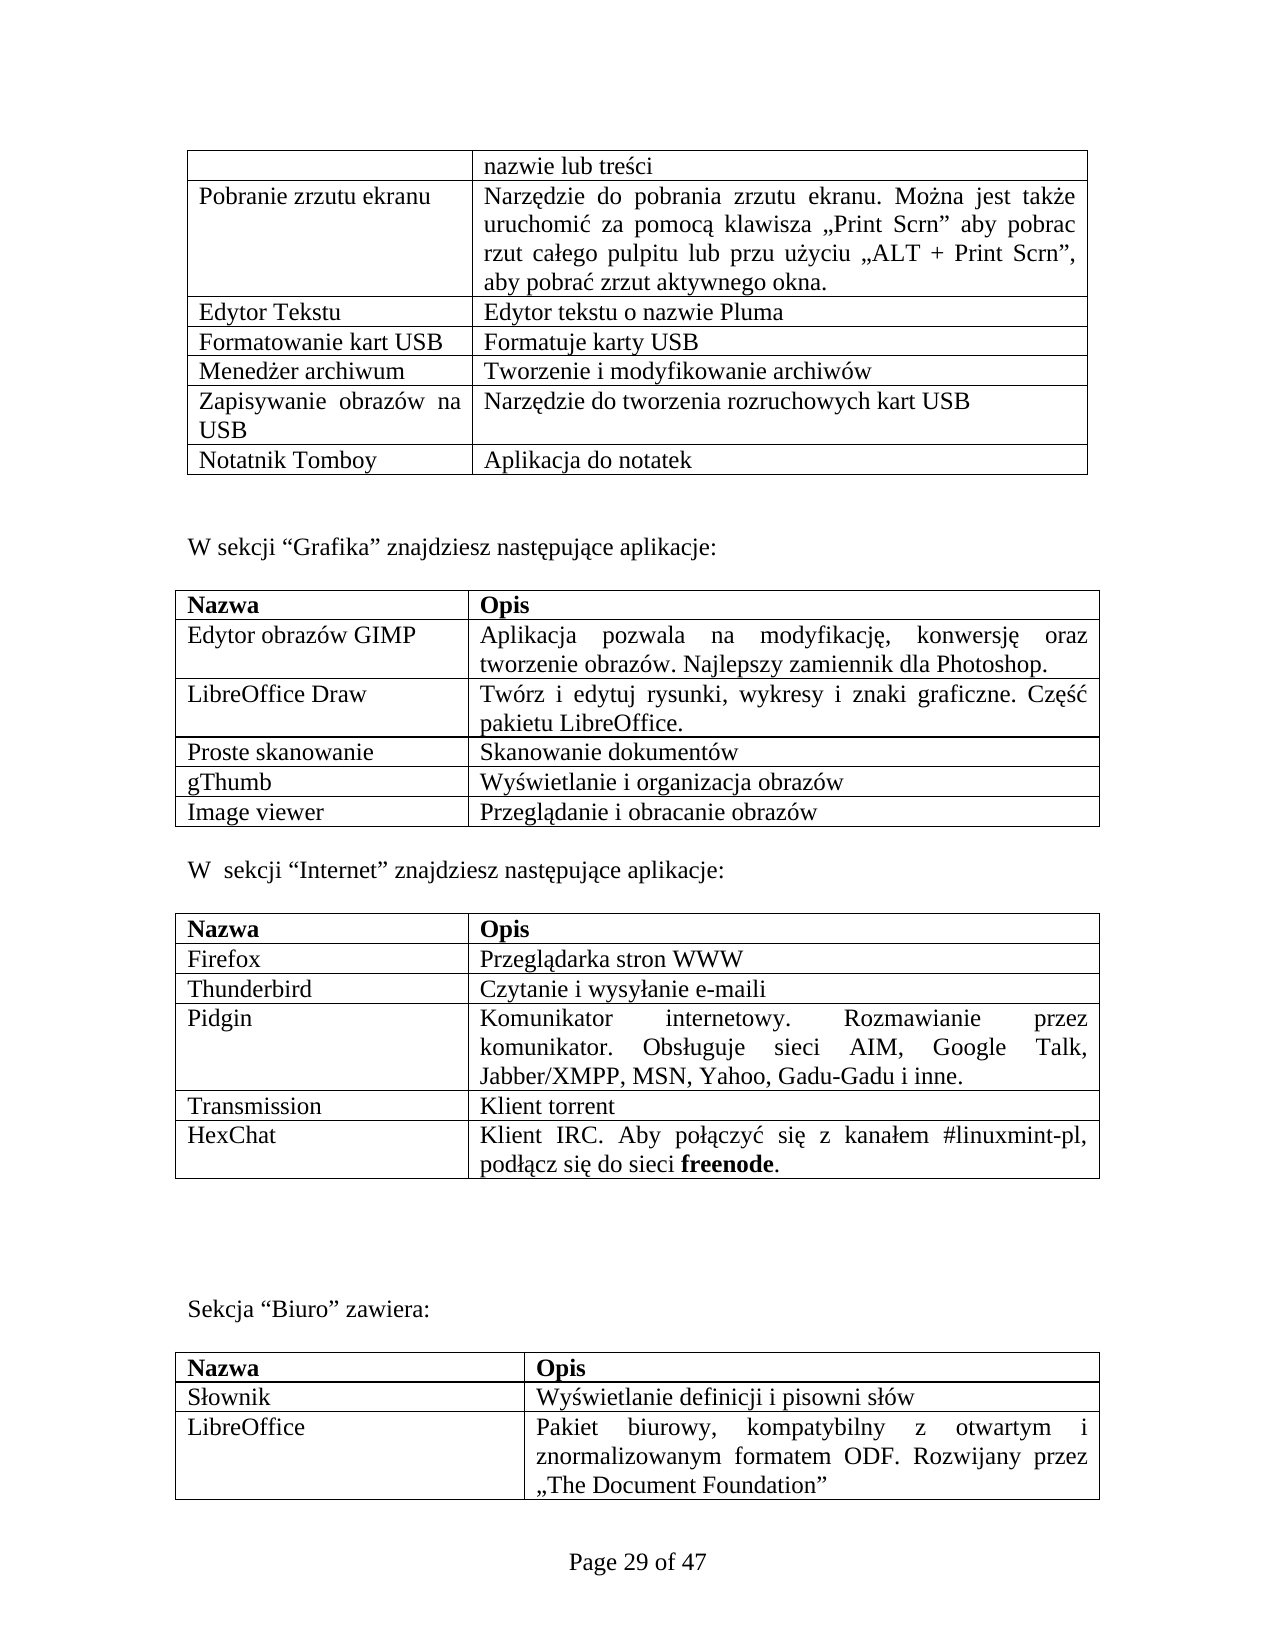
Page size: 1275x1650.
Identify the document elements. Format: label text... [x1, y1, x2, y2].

table_cell LibreOffice [176, 1412, 524, 1498]
table_header Opis [469, 914, 1099, 943]
table_cell [188, 151, 472, 180]
table_cell Narzędzie do pobrania zrzutu ekranu. Można jest także uruchomić za pomocą klawisza „Print Scrn” aby pobrac rzut całego pulpitu lub przu użyciu „ALT + Print Scrn”, aby pobrać zrzut aktywnego okna. [473, 181, 1087, 296]
table_cell LibreOffice Draw [176, 679, 468, 736]
table_cell Przeglądarka stron WWW [469, 944, 1099, 973]
table_header Opis [469, 591, 1099, 619]
table_cell Pidgin [176, 1004, 468, 1090]
table_cell Klient torrent [469, 1091, 1099, 1119]
table_cell Transmission [176, 1091, 468, 1119]
table_cell Firefox [176, 944, 468, 973]
table_cell Aplikacja do notatek [473, 445, 1087, 473]
table_cell nazwie lub treści [473, 151, 1087, 180]
table_header Nazwa [176, 914, 468, 943]
table_cell Przeglądanie i obracanie obrazów [469, 797, 1099, 826]
table_cell gThumb [176, 767, 468, 796]
table_header Nazwa [176, 1353, 524, 1381]
table_cell Skanowanie dokumentów [469, 738, 1099, 766]
table_header Nazwa [176, 591, 468, 619]
table_cell Wyświetlanie definicji i pisowni słów [525, 1383, 1099, 1411]
table_cell Thunderbird [176, 974, 468, 1002]
table_cell Tworzenie i modyfikowanie archiwów [473, 356, 1087, 385]
table_cell Menedżer archiwum [188, 356, 472, 385]
text W sekcji “Grafika” znajdziesz następujące aplikacje: [187, 532, 1087, 561]
table_cell Formatowanie kart USB [188, 327, 472, 355]
table_cell Komunikator internetowy. Rozmawianie przez komunikator. Obsługuje sieci AIM, Google Talk, Jabber/XMPP, MSN, Yahoo, Gadu-Gadu i inne. [469, 1004, 1099, 1090]
table_cell Słownik [176, 1383, 524, 1411]
text W sekcji “Internet” znajdziesz następujące aplikacje: [187, 856, 1087, 884]
table_cell Notatnik Tomboy [188, 445, 472, 473]
table_cell Twórz i edytuj rysunki, wykresy i znaki graficzne. Część pakietu LibreOffice. [469, 679, 1099, 736]
text Sekcja “Biuro” zawiera: [187, 1294, 1087, 1323]
table_cell Edytor tekstu o nazwie Pluma [473, 297, 1087, 326]
table_header Opis [525, 1353, 1099, 1381]
table_cell Aplikacja pozwala na modyfikację, konwersję oraz tworzenie obrazów. Najlepszy zamiennik dla Photoshop. [469, 620, 1099, 678]
table_cell Zapisywanie obrazów na USB [188, 386, 472, 444]
table_cell Czytanie i wysyłanie e-maili [469, 974, 1099, 1002]
table_cell Image viewer [176, 797, 468, 826]
table_cell Wyświetlanie i organizacja obrazów [469, 767, 1099, 796]
table_cell Formatuje karty USB [473, 327, 1087, 355]
table_cell Edytor obrazów GIMP [176, 620, 468, 678]
table_cell Pakiet biurowy, kompatybilny z otwartym i znormalizowanym formatem ODF. Rozwijany przez „The Document Foundation” [525, 1412, 1099, 1498]
table_cell Pobranie zrzutu ekranu [188, 181, 472, 296]
table_cell Edytor Tekstu [188, 297, 472, 326]
table_cell Narzędzie do tworzenia rozruchowych kart USB [473, 386, 1087, 444]
table_cell Klient IRC. Aby połączyć się z kanałem #linuxmint-pl, podłącz się do sieci freenode. [469, 1121, 1099, 1178]
table_cell Proste skanowanie [176, 738, 468, 766]
table_cell HexChat [176, 1121, 468, 1178]
